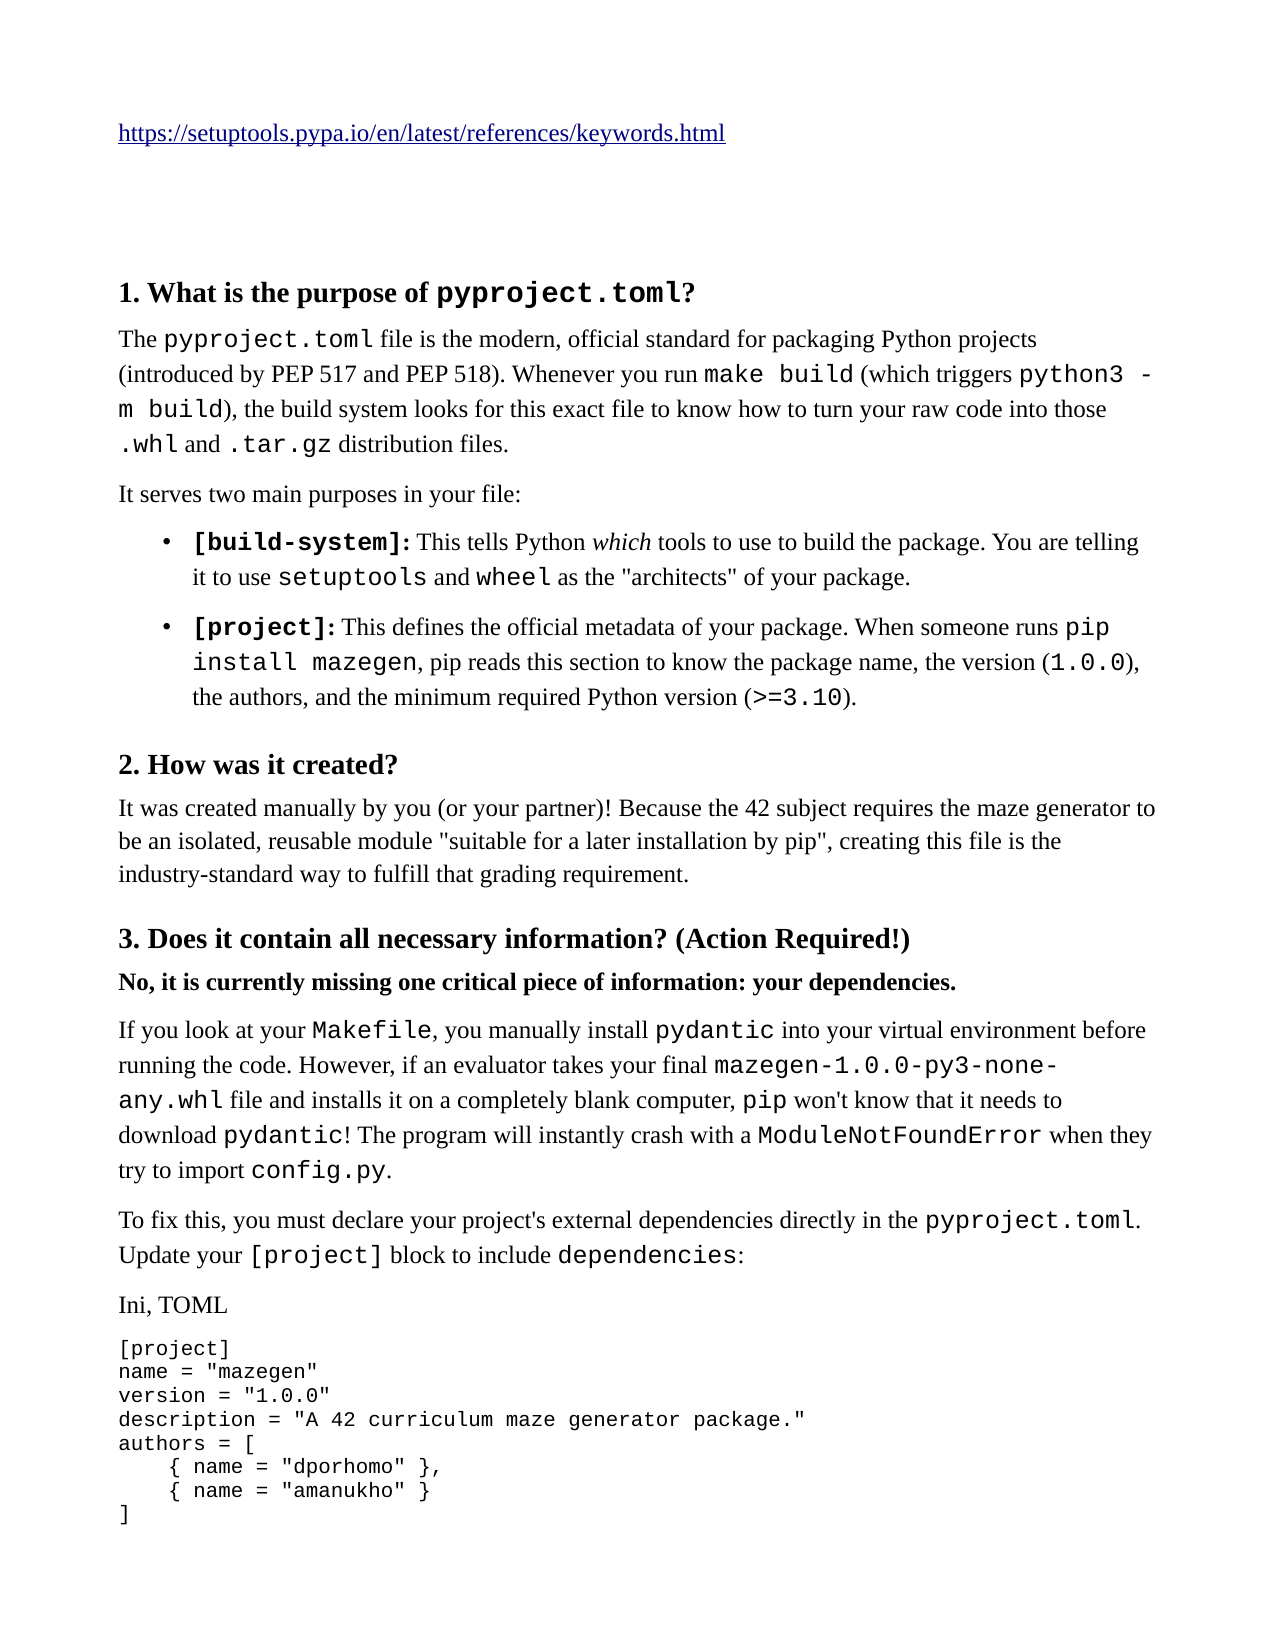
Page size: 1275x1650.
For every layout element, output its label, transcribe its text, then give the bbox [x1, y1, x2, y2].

text authors = [ [118, 1432, 1157, 1456]
text It was created manually by you (or your partner)! Because the 42 subject requires the maze generator to be an isolated, reusable module "suitable for a later installation by pip", creating this file is the industry-standard way to fulfill that grading requirement. [118, 793, 1157, 888]
subtitle 3. Does it contain all necessary information? (Action Required!) [118, 921, 1157, 955]
text { name = "dporhomo" }, [118, 1456, 1157, 1480]
text name = "mazegen" [118, 1362, 1157, 1385]
text No, it is currently missing one critical piece of information: your dependencies. [118, 967, 1157, 996]
subtitle 1. What is the purpose of pyproject.toml? [118, 276, 1157, 312]
text To fix this, you must declare your project's external dependencies directly in the pyproject.toml. Update your [project] block to include dependencies: [118, 1205, 1157, 1271]
text If you look at your Makefile, you manually install pydantic into your virtual environment before running the code. However, if an evaluator takes your final mazegen-1.0.0-py3-none-any.whl file and installs it on a completely blank computer, pip won't know that it needs to download pydantic! The program will instantly crash with a ModuleNotFoundError when they try to import config.py. [118, 1015, 1157, 1186]
list [build-system]: This tells Python which tools to use to build the package. You are telling it to use setuptools and wheel as the "architects" of your package. [162, 527, 1157, 593]
text { name = "amanukho" } [118, 1480, 1157, 1503]
subtitle 2. How was it created? [118, 747, 1157, 780]
text The pyproject.toml file is the modern, official standard for packaging Python projects (introduced by PEP 517 and PEP 518). Whenever you run make build (which triggers python3 -m build), the build system looks for this exact file to know how to turn your raw code into those .whl and .tar.gz distribution files. [118, 324, 1157, 460]
text https://setuptools.pypa.io/en/latest/references/keywords.html [118, 118, 1157, 147]
text It serves two main purposes in your file: [118, 479, 1157, 508]
text description = "A 42 curriculum maze generator package." [118, 1409, 1157, 1432]
list [project]: This defines the official metadata of your package. When someone runs pip install mazegen, pip reads this section to know the package name, the version (1.0.0), the authors, and the minimum required Python version (>=3.10). [162, 612, 1157, 713]
text Ini, TOML [118, 1290, 1157, 1319]
text ] [118, 1503, 1157, 1527]
text [project] [118, 1338, 1157, 1362]
text version = "1.0.0" [118, 1385, 1157, 1409]
